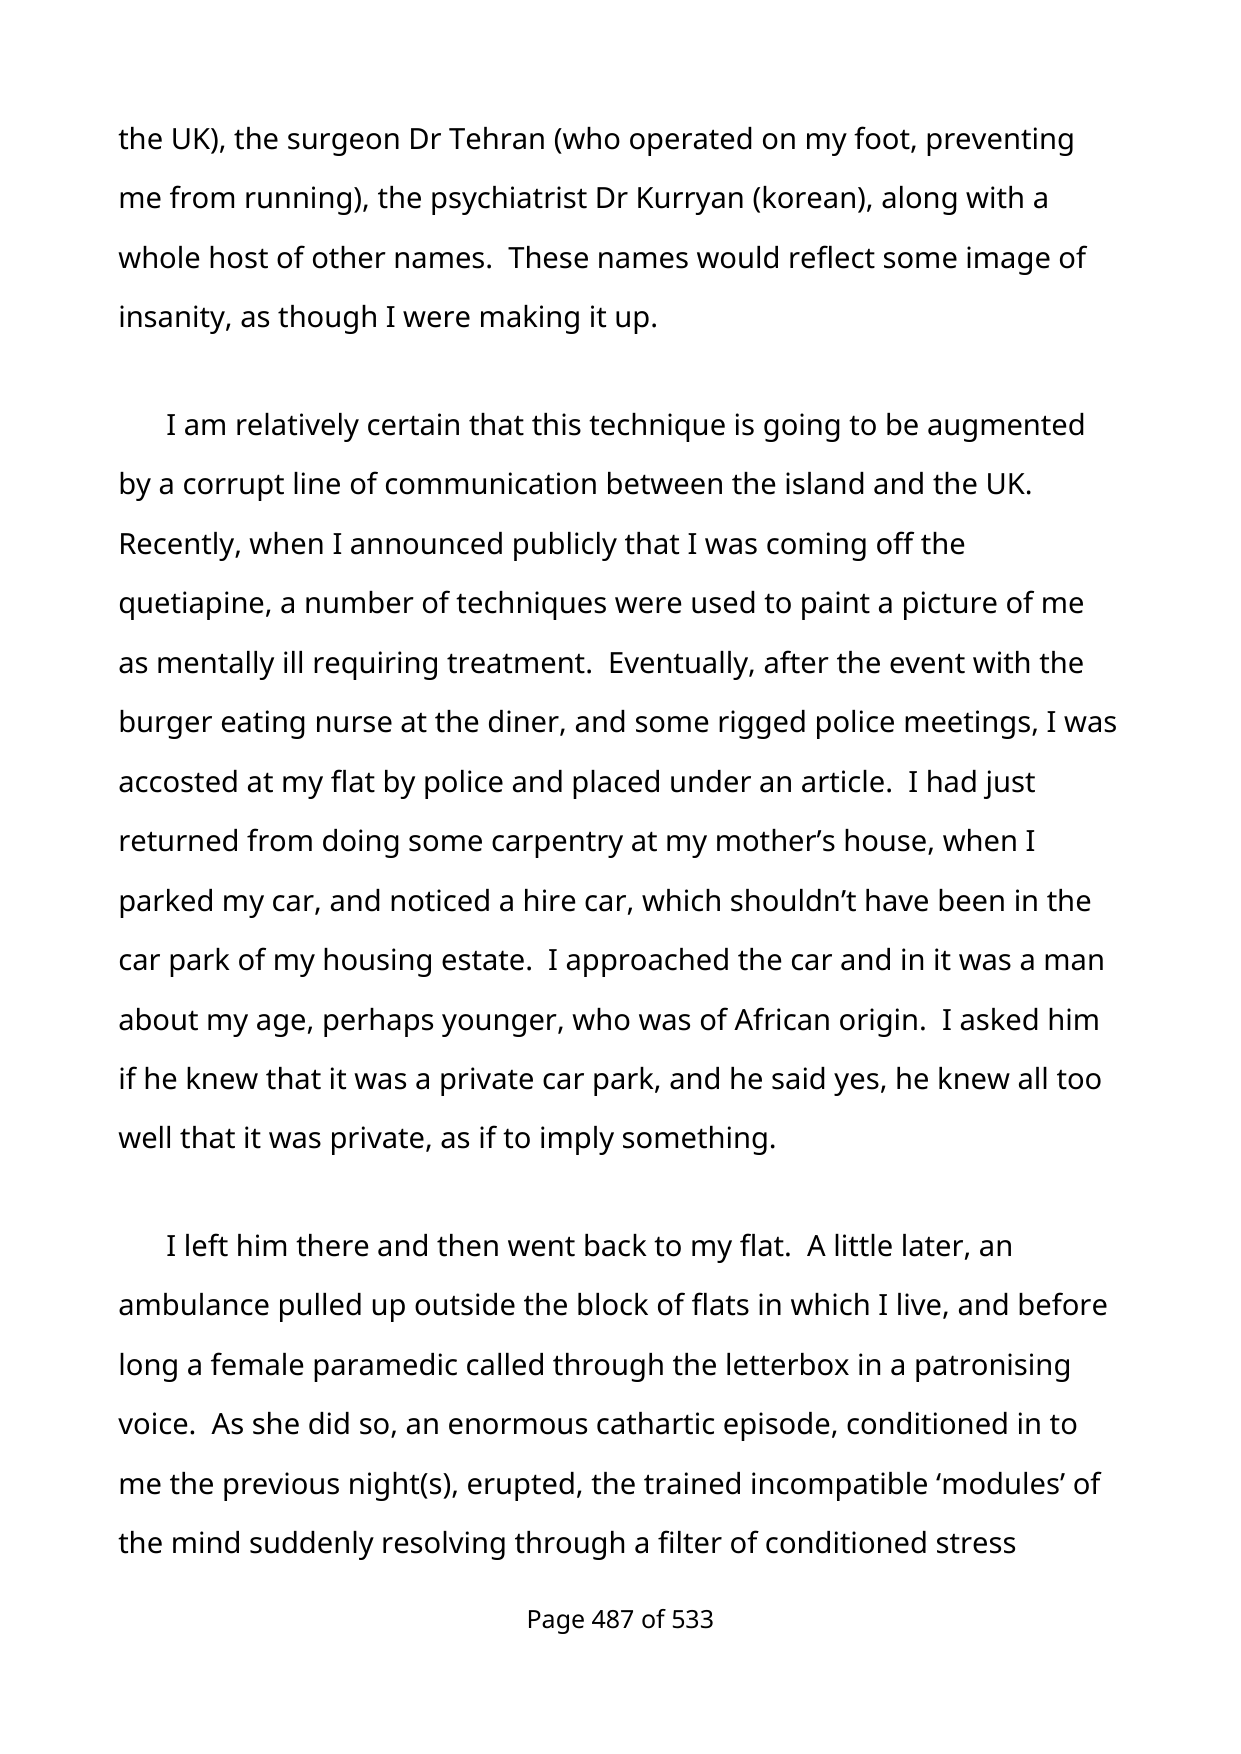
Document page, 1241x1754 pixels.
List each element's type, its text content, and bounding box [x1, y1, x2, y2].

text I am relatively certain that this technique is going to be augmented by a corrupt line of communication between the island and the UK. Recently, when I announced publicly that I was coming off the quetiapine, a number of techniques were used to paint a picture of me as mentally ill requiring treatment. Eventually, after the event with the burger eating nurse at the diner, and some rigged police meetings, I was accosted at my flat by police and placed under an article. I had just returned from doing some carpentry at my mother’s house, when I parked my car, and noticed a hire car, which shouldn’t have been in the car park of my housing estate. I approached the car and in it was a man about my age, perhaps younger, who was of African origin. I asked him if he knew that it was a private car park, and he said yes, he knew all too well that it was private, as if to imply something. [118, 404, 1122, 1157]
text I left him there and then went back to my flat. A little later, an ambulance pulled up outside the block of flats in which I live, and before long a female paramedic called through the letterbox in a patronising voice. As she did so, an enormous cathartic episode, conditioned in to me the previous night(s), erupted, the trained incompatible ‘modules’ of the mind suddenly resolving through a filter of conditioned stress [118, 1225, 1122, 1562]
text the UK), the surgeon Dr Tehran (who operated on my foot, preventing me from running), the psychiatrist Dr Kurryan (korean), along with a whole host of other names. These names would reflect some image of insanity, as though I were making it up. [118, 118, 1122, 336]
